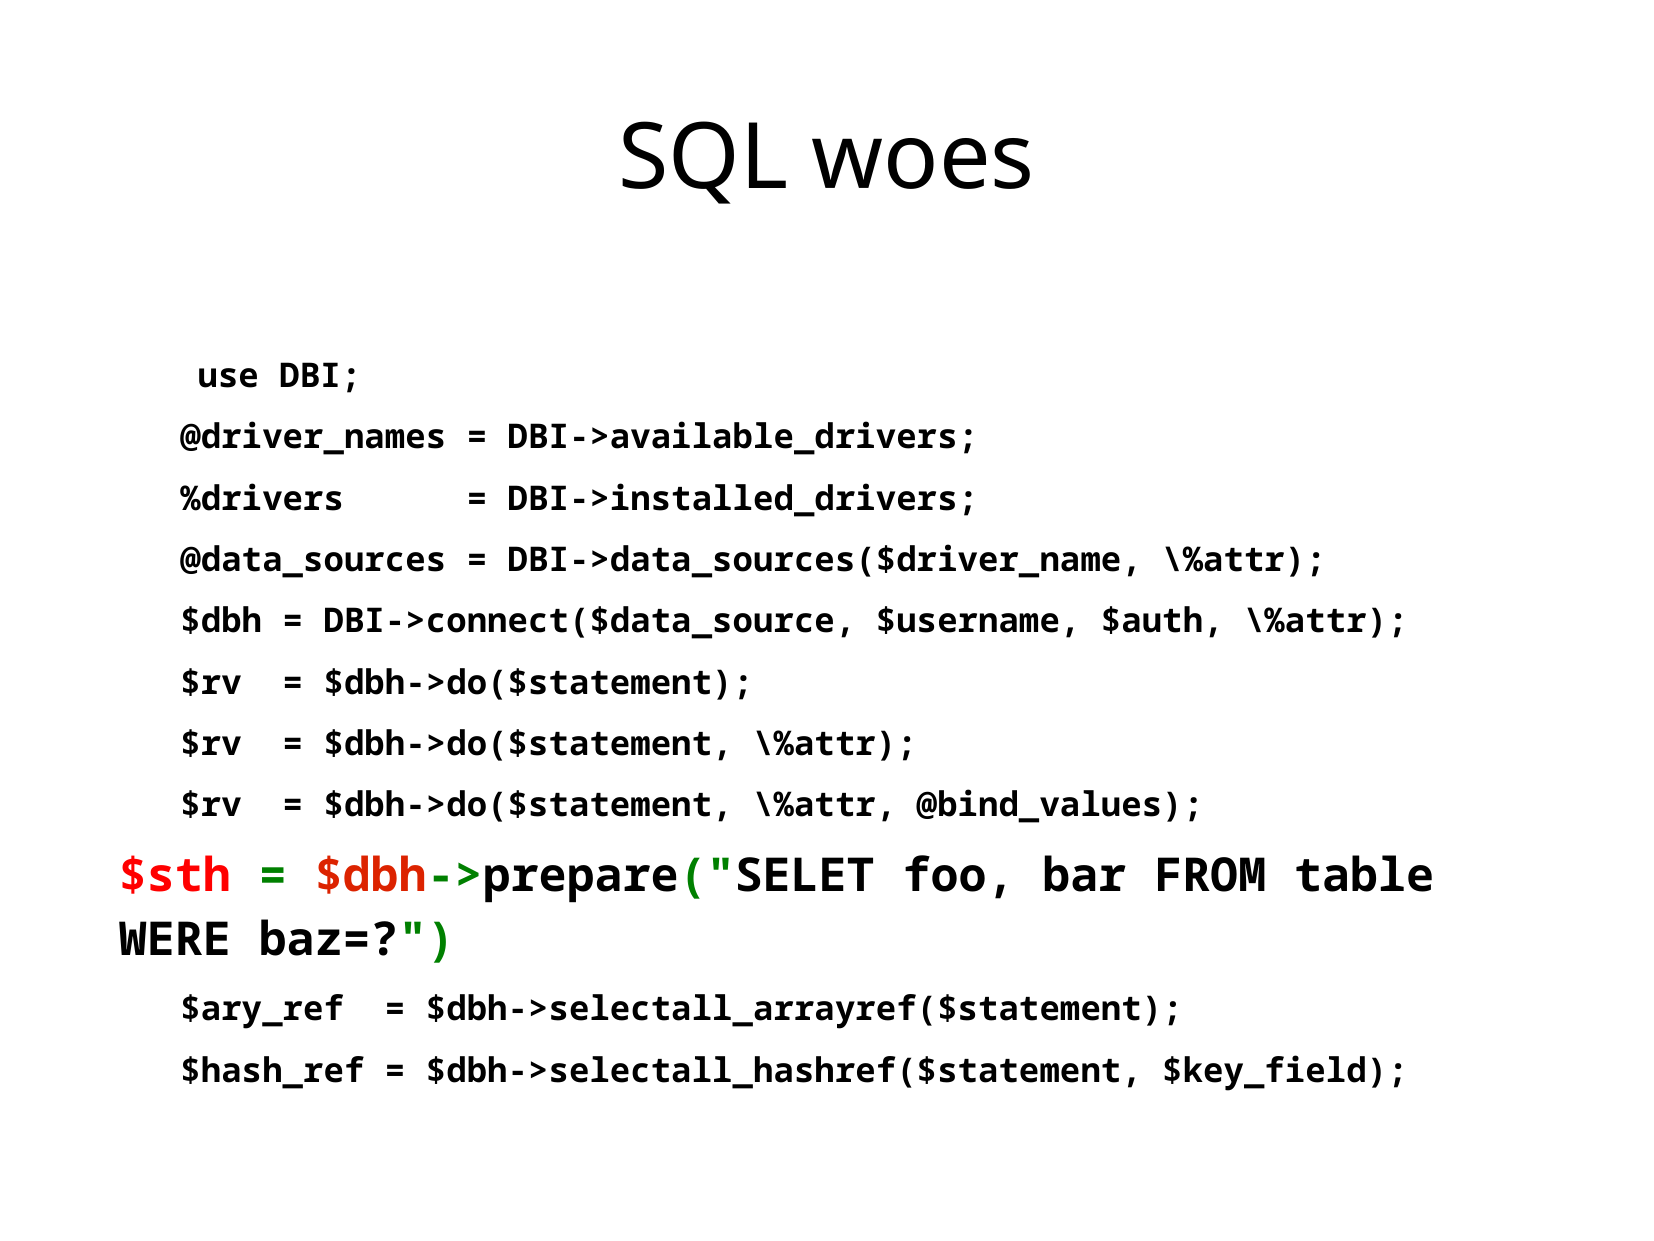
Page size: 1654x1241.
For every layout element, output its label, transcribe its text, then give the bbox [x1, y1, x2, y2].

list use DBI; @driver_names = DBI->available_drivers; %drivers = DBI->installed_drivers; @data_sources = DBI->data_sources($driver_name, \%attr); $dbh = DBI->connect($data_source, $username, $auth, \%attr); $rv = $dbh->do($statement); $rv = $dbh->do($statement, \%attr); $rv = $dbh->do($statement, \%attr, @bind_values); $sth = $dbh->prepare("SELET foo, bar FROM table WERE baz=?") $ary_ref = $dbh->selectall_arrayref($statement); $hash_ref = $dbh->selectall_hashref($statement, $key_field); [82, 290, 1571, 1109]
title SQL woes [82, 49, 1571, 257]
